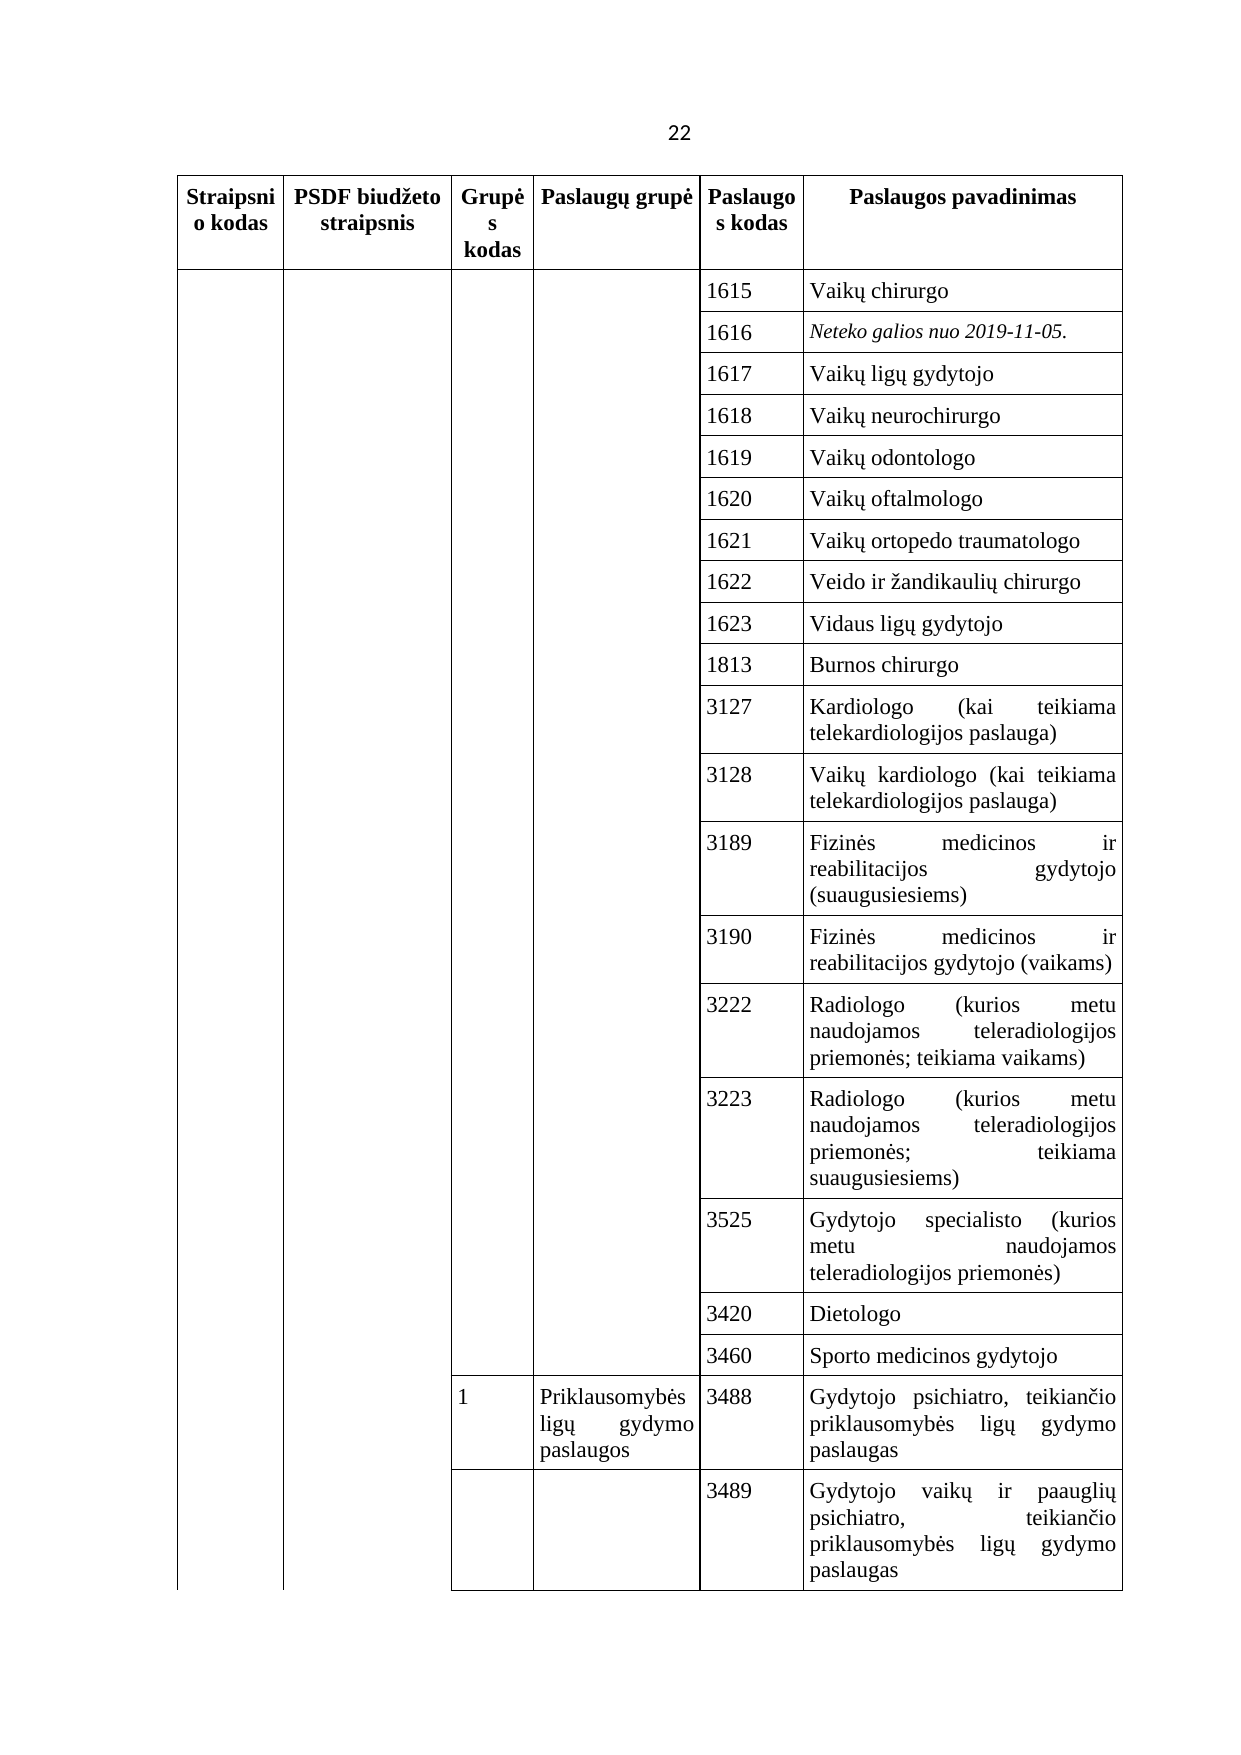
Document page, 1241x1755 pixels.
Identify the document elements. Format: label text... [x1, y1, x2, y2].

table_cell [284, 311, 451, 352]
table_cell [534, 1198, 699, 1292]
table_cell Vaikų kardiologo (kai teikiama telekardiologijos paslauga) [804, 754, 1122, 821]
table_cell [452, 1077, 533, 1198]
table_cell 3127 [701, 686, 803, 753]
table_cell Burnos chirurgo [804, 644, 1122, 685]
table_cell [452, 685, 533, 753]
table_cell [178, 1198, 283, 1292]
table_cell 3223 [701, 1078, 803, 1198]
table_cell [178, 1292, 283, 1333]
table_cell 1619 [701, 436, 803, 477]
table_cell [178, 1334, 283, 1375]
table_cell [178, 643, 283, 685]
table_cell [452, 394, 533, 435]
table_cell 1617 [701, 353, 803, 394]
table_cell [452, 1470, 533, 1590]
table_cell [178, 352, 283, 394]
table_cell [452, 270, 533, 311]
table_cell [178, 477, 283, 518]
table_cell Vaikų oftalmologo [804, 478, 1122, 518]
table_cell [284, 519, 451, 560]
table_cell [534, 1334, 699, 1375]
table_cell [452, 602, 533, 643]
table_cell [284, 1334, 451, 1375]
table_cell [452, 1334, 533, 1375]
table_cell [534, 643, 699, 685]
table_cell 1622 [701, 561, 803, 602]
table_cell [452, 1292, 533, 1333]
table_cell [178, 685, 283, 753]
table_cell [534, 270, 699, 311]
table_cell [534, 560, 699, 602]
table_cell [534, 1292, 699, 1333]
table_cell [452, 983, 533, 1077]
table_cell [452, 821, 533, 915]
table_cell Gydytojo specialisto (kurios metu naudojamos teleradiologijos priemonės) [804, 1199, 1122, 1292]
table_cell 3222 [701, 984, 803, 1077]
table_cell [178, 753, 283, 821]
table_cell 3460 [701, 1335, 803, 1375]
table_cell [178, 270, 283, 311]
table_cell 1615 [701, 270, 803, 311]
table_cell [284, 435, 451, 477]
table_cell Vaikų ligų gydytojo [804, 353, 1122, 394]
table_cell [534, 519, 699, 560]
table_cell [178, 602, 283, 643]
table_cell Kardiologo (kai teikiama telekardiologijos paslauga) [804, 686, 1122, 753]
table_cell Vaikų neurochirurgo [804, 395, 1122, 435]
table_cell [284, 915, 451, 983]
table_cell [284, 753, 451, 821]
table_header Grupės kodas [452, 176, 533, 269]
table_cell Vidaus ligų gydytojo [804, 603, 1122, 643]
table_cell Vaikų odontologo [804, 436, 1122, 477]
table_cell Radiologo (kurios metu naudojamos teleradiologijos priemonės; teikiama suaugusiesiems) [804, 1078, 1122, 1198]
table_cell [534, 311, 699, 352]
table_cell [534, 352, 699, 394]
table_cell 1618 [701, 395, 803, 435]
table_cell [284, 1375, 451, 1469]
table_cell [284, 643, 451, 685]
table_cell [178, 435, 283, 477]
table_cell [284, 1292, 451, 1333]
table_cell [452, 643, 533, 685]
table_cell 3128 [701, 754, 803, 821]
table_cell [284, 1198, 451, 1292]
table_cell [452, 915, 533, 983]
table_cell 1 [452, 1376, 533, 1469]
table_cell [178, 1077, 283, 1198]
table_cell [534, 821, 699, 915]
table_cell [284, 602, 451, 643]
table_cell Priklausomybės ligų gydymo paslaugos [534, 1376, 699, 1469]
table_cell [284, 352, 451, 394]
table_cell [284, 983, 451, 1077]
table_cell [284, 270, 451, 311]
table_cell [284, 1469, 451, 1590]
table_cell [178, 915, 283, 983]
table_cell [534, 394, 699, 435]
table_cell 3190 [701, 916, 803, 983]
table_cell [178, 394, 283, 435]
table_cell Vaikų ortopedo traumatologo [804, 520, 1122, 560]
table_cell 3189 [701, 822, 803, 915]
table_cell 1813 [701, 644, 803, 685]
table_cell [452, 560, 533, 602]
table_cell [178, 519, 283, 560]
table_cell [284, 685, 451, 753]
table_cell [178, 821, 283, 915]
table_cell [534, 477, 699, 518]
table_cell 1621 [701, 520, 803, 560]
table_header Straipsnio kodas [178, 176, 283, 269]
table_cell [284, 394, 451, 435]
table_cell [452, 519, 533, 560]
table_header Paslaugų grupė [534, 176, 699, 269]
table_cell [178, 983, 283, 1077]
table_cell [452, 477, 533, 518]
table_cell [452, 753, 533, 821]
table_cell Radiologo (kurios metu naudojamos teleradiologijos priemonės; teikiama vaikams) [804, 984, 1122, 1077]
table_cell [534, 983, 699, 1077]
table_cell [178, 1375, 283, 1469]
table_cell 3525 [701, 1199, 803, 1292]
table_cell Vaikų chirurgo [804, 270, 1122, 311]
table_cell [284, 821, 451, 915]
table_header Paslaugos pavadinimas [804, 176, 1122, 269]
table_cell 1623 [701, 603, 803, 643]
table_cell [534, 685, 699, 753]
table_header PSDF biudžeto straipsnis [284, 176, 451, 269]
table_cell Gydytojo vaikų ir paauglių psichiatro, teikiančio priklausomybės ligų gydymo paslaugas [804, 1470, 1122, 1590]
table_cell Dietologo [804, 1293, 1122, 1333]
table_cell [284, 1077, 451, 1198]
table_cell 3488 [701, 1376, 803, 1469]
table_cell Fizinės medicinos ir reabilitacijos gydytojo (vaikams) [804, 916, 1122, 983]
table_cell [284, 477, 451, 518]
table_cell [534, 915, 699, 983]
table_cell [534, 753, 699, 821]
table_cell [452, 1198, 533, 1292]
table_cell [284, 560, 451, 602]
table_cell 3420 [701, 1293, 803, 1333]
table_cell [452, 352, 533, 394]
table_cell Fizinės medicinos ir reabilitacijos gydytojo (suaugusiesiems) [804, 822, 1122, 915]
table_cell [452, 311, 533, 352]
table_cell Veido ir žandikaulių chirurgo [804, 561, 1122, 602]
table_cell [534, 435, 699, 477]
table_cell [178, 560, 283, 602]
table_cell 1620 [701, 478, 803, 518]
table_cell 3489 [701, 1470, 803, 1590]
table_cell Neteko galios nuo 2019-11-05. [804, 312, 1122, 352]
table_cell [178, 311, 283, 352]
table_cell [178, 1469, 283, 1590]
table_cell [534, 602, 699, 643]
table_cell 1616 [701, 312, 803, 352]
table_cell [534, 1470, 699, 1590]
table_cell [534, 1077, 699, 1198]
table_header Paslaugos kodas [701, 176, 803, 269]
table_cell Gydytojo psichiatro, teikiančio priklausomybės ligų gydymo paslaugas [804, 1376, 1122, 1469]
table_cell [452, 435, 533, 477]
table_cell Sporto medicinos gydytojo [804, 1335, 1122, 1375]
